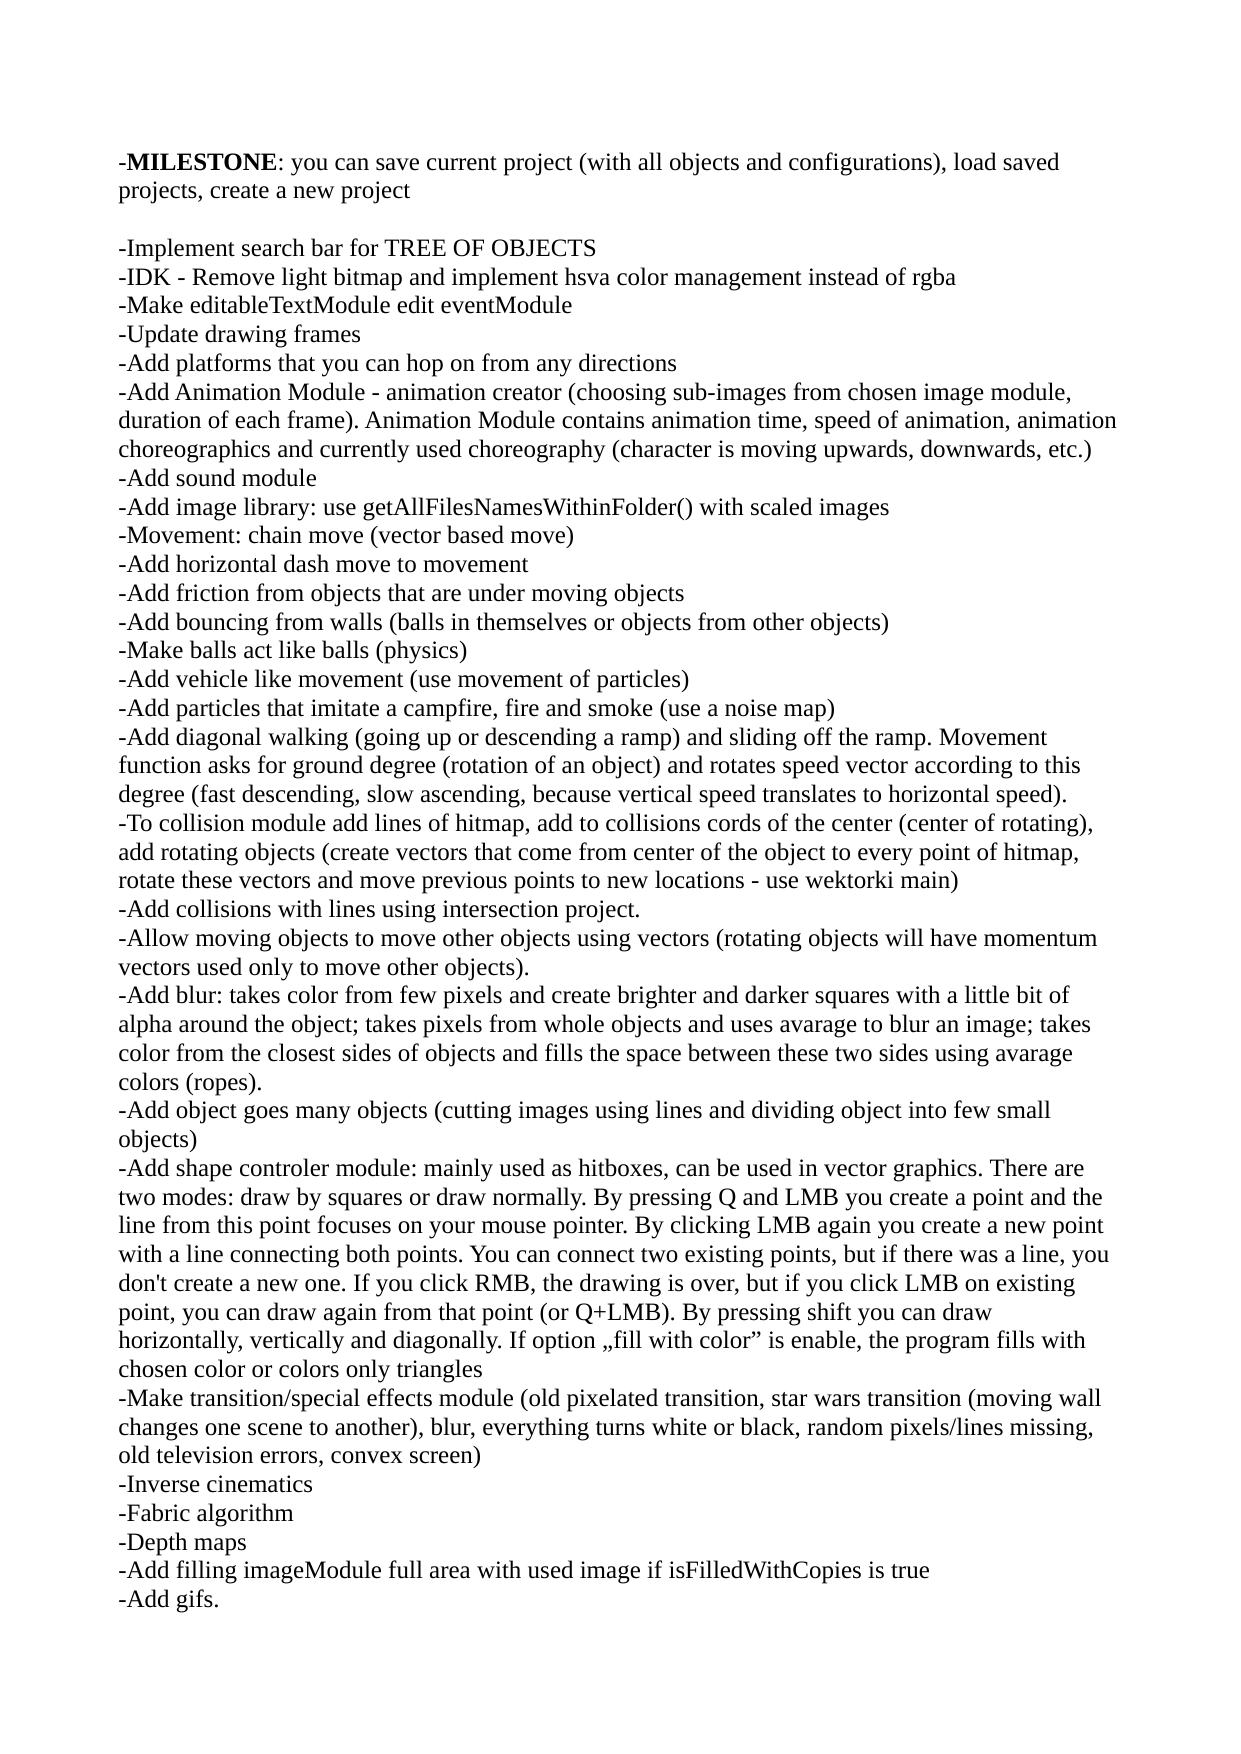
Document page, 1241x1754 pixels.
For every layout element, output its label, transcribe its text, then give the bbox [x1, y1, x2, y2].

text -Add horizontal dash move to movement [118, 549, 1122, 578]
text -Add diagonal walking (going up or descending a ramp) and sliding off the ramp. Movement function asks for ground degree (rotation of an object) and rotates speed vector according to this degree (fast descending, slow ascending, because vertical speed translates to horizontal speed). [118, 722, 1122, 808]
text -Make transition/special effects module (old pixelated transition, star wars transition (moving wall changes one scene to another), blur, everything turns white or black, random pixels/lines missing, old television errors, convex screen) [118, 1383, 1122, 1469]
text -MILESTONE: you can save current project (with all objects and configurations), load saved projects, create a new project [118, 147, 1122, 204]
text -Add blur: takes color from few pixels and create brighter and darker squares with a little bit of alpha around the object; takes pixels from whole objects and uses avarage to blur an image; takes color from the closest sides of objects and fills the space between these two sides using avarage colors (ropes). [118, 981, 1122, 1096]
text -Add image library: use getAllFilesNamesWithinFolder() with scaled images [118, 492, 1122, 521]
text -Depth maps [118, 1527, 1122, 1556]
text -Make balls act like balls (physics) [118, 636, 1122, 664]
text -To collision module add lines of hitmap, add to collisions cords of the center (center of rotating), add rotating objects (create vectors that come from center of the object to every point of hitmap, rotate these vectors and move previous points to new locations - use wektorki main) [118, 808, 1122, 894]
text -Add filling imageModule full area with used image if isFilledWithCopies is true [118, 1556, 1122, 1584]
text -Add collisions with lines using intersection project. [118, 894, 1122, 923]
text -Add particles that imitate a campfire, fire and smoke (use a noise map) [118, 693, 1122, 722]
text -Add object goes many objects (cutting images using lines and dividing object into few small objects) [118, 1096, 1122, 1153]
text -Add bouncing from walls (balls in themselves or objects from other objects) [118, 607, 1122, 636]
text -Add vehicle like movement (use movement of particles) [118, 664, 1122, 693]
text -Add Animation Module - animation creator (choosing sub-images from chosen image module, duration of each frame). Animation Module contains animation time, speed of animation, animation choreographics and currently used choreography (character is moving upwards, downwards, etc.) [118, 377, 1122, 463]
text -Add shape controler module: mainly used as hitboxes, can be used in vector graphics. There are two modes: draw by squares or draw normally. By pressing Q and LMB you create a point and the line from this point focuses on your mouse pointer. By clicking LMB again you create a new point with a line connecting both points. You can connect two existing points, but if there was a line, you don't create a new one. If you click RMB, the drawing is over, but if you click LMB on existing point, you can draw again from that point (or Q+LMB). By pressing shift you can draw horizontally, vertically and diagonally. If option „fill with color” is enable, the program fills with chosen color or colors only triangles [118, 1153, 1122, 1383]
text -Add gifs. [118, 1584, 1122, 1613]
text -Fabric algorithm [118, 1498, 1122, 1527]
text -Update drawing frames [118, 319, 1122, 348]
text -Add platforms that you can hop on from any directions [118, 348, 1122, 377]
text -Movement: chain move (vector based move) [118, 521, 1122, 549]
text -Implement search bar for TREE OF OBJECTS [118, 233, 1122, 262]
text -IDK - Remove light bitmap and implement hsva color management instead of rgba [118, 262, 1122, 291]
text -Add sound module [118, 463, 1122, 492]
text -Allow moving objects to move other objects using vectors (rotating objects will have momentum vectors used only to move other objects). [118, 923, 1122, 981]
text -Add friction from objects that are under moving objects [118, 578, 1122, 607]
text -Inverse cinematics [118, 1469, 1122, 1498]
text -Make editableTextModule edit eventModule [118, 291, 1122, 319]
